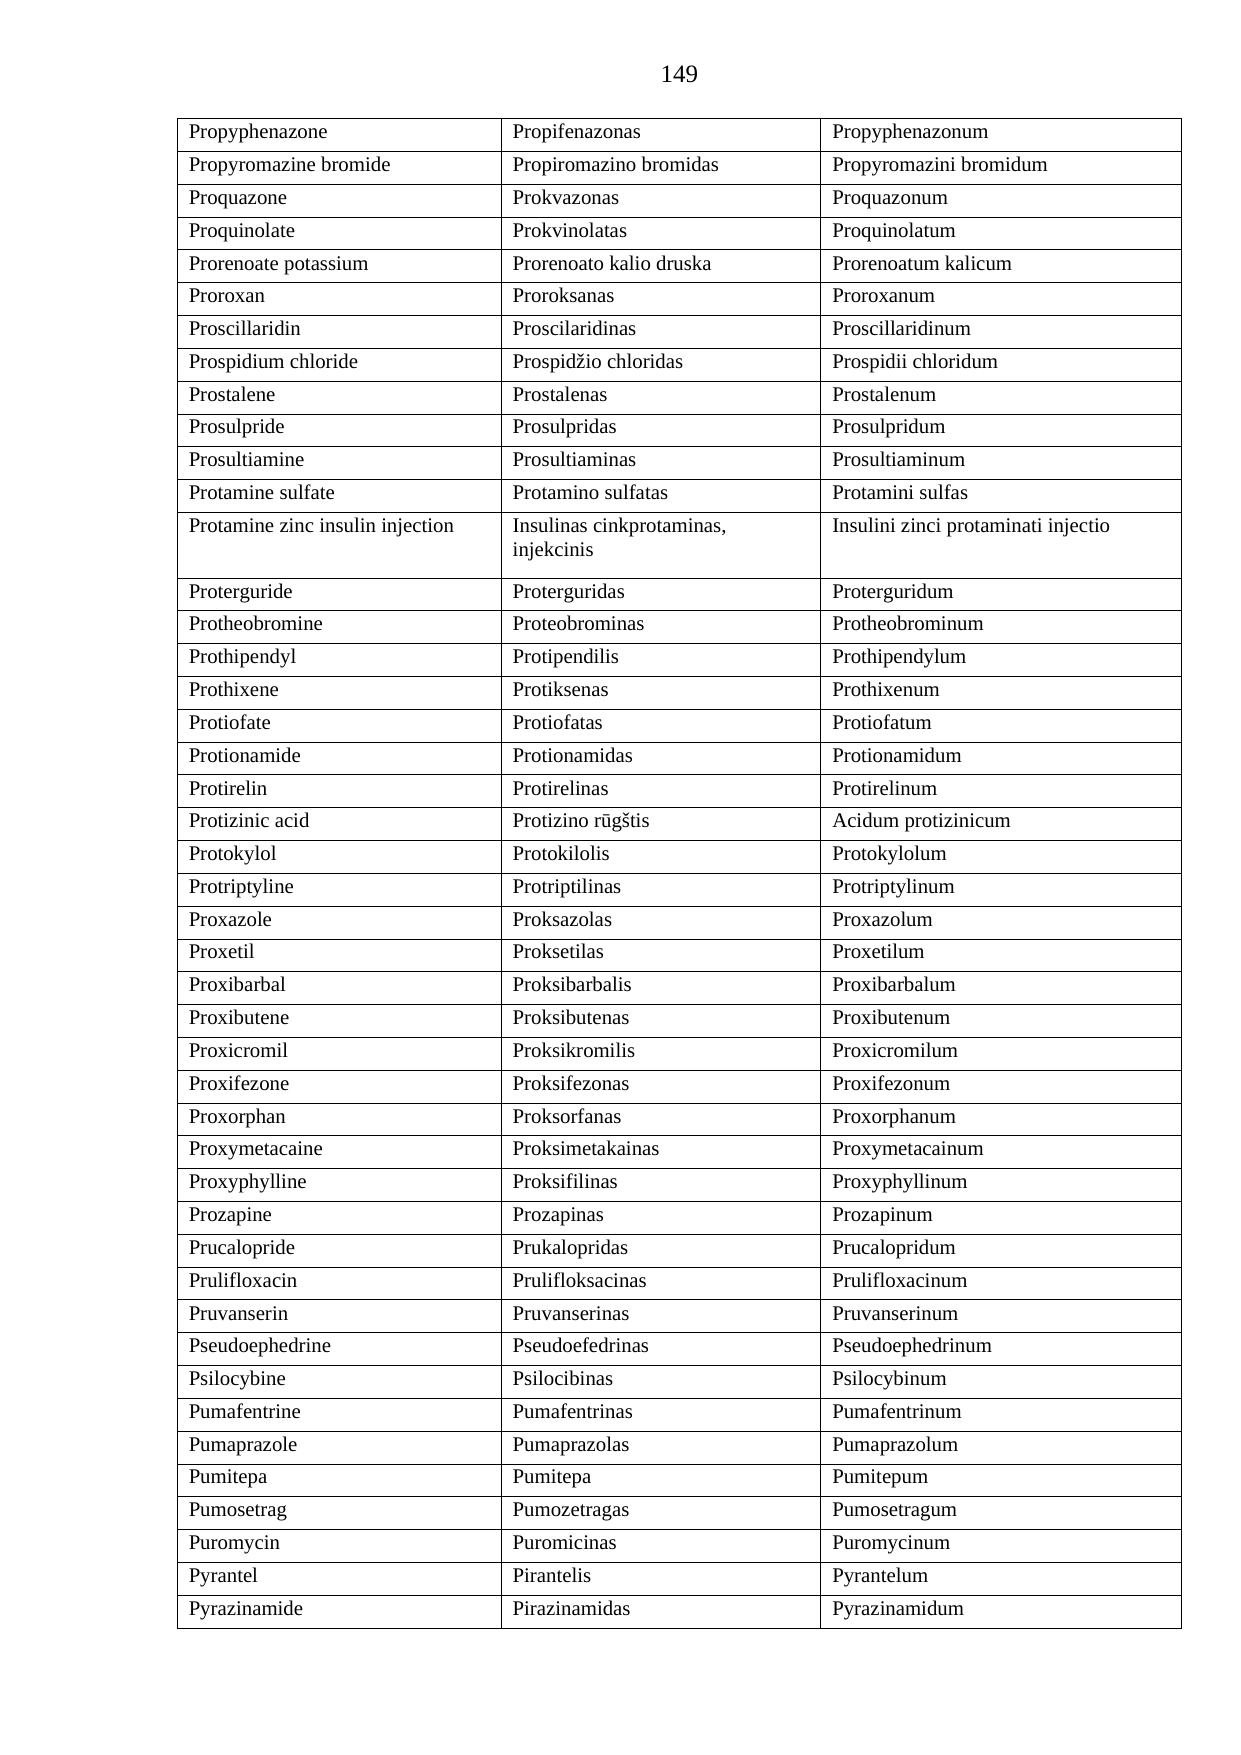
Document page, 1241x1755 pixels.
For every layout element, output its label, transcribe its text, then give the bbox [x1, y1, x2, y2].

table_cell Prosultiaminum [821, 447, 1181, 479]
table_cell Protokylolum [821, 841, 1181, 873]
table_cell Prostalenum [821, 382, 1181, 413]
table_cell Prosultiaminas [502, 447, 820, 479]
table_cell Protiofatas [502, 710, 820, 742]
table_cell Prulifloxacinum [821, 1268, 1181, 1299]
table_cell Pumafentrine [178, 1399, 501, 1431]
table_cell Proquazone [178, 185, 501, 217]
table_cell Prukalopridas [502, 1235, 820, 1267]
table_cell Acidum protizinicum [821, 808, 1181, 840]
table_cell Proksifilinas [502, 1169, 820, 1201]
table_cell Protokylol [178, 841, 501, 873]
table_cell Proxifezonum [821, 1071, 1181, 1102]
table_cell Pseudoephedrine [178, 1333, 501, 1365]
table_cell Protriptyline [178, 874, 501, 906]
table_cell Puromicinas [502, 1530, 820, 1562]
table_cell Proksibarbalis [502, 972, 820, 1004]
table_cell Propyromazine bromide [178, 152, 501, 184]
table_cell Puromycin [178, 1530, 501, 1562]
table_cell Prospidii chloridum [821, 349, 1181, 381]
table_cell Proscillaridin [178, 316, 501, 348]
table_cell Proroksanas [502, 283, 820, 315]
table_cell Prulifloxacin [178, 1268, 501, 1299]
table_cell Protirelinas [502, 775, 820, 807]
table_cell Pumaprazolum [821, 1432, 1181, 1463]
table_cell Proscilaridinas [502, 316, 820, 348]
table_cell Protizino rūgštis [502, 808, 820, 840]
table_cell Propiromazino bromidas [502, 152, 820, 184]
table_cell Pumosetrag [178, 1497, 501, 1529]
table_cell Protamino sulfatas [502, 480, 820, 512]
table_cell Protokilolis [502, 841, 820, 873]
table_cell Prosultiamine [178, 447, 501, 479]
table_cell Proksetilas [502, 940, 820, 971]
table_cell Proxibarbal [178, 972, 501, 1004]
table_cell Proquazonum [821, 185, 1181, 217]
table_cell Pyrazinamidum [821, 1596, 1181, 1627]
table_cell Proxetilum [821, 940, 1181, 971]
table_cell Pruvanserinum [821, 1300, 1181, 1332]
table_cell Proxyphyllinum [821, 1169, 1181, 1201]
table_cell Protiofatum [821, 710, 1181, 742]
table_cell Pyrazinamide [178, 1596, 501, 1627]
table_cell Psilocibinas [502, 1366, 820, 1398]
table_cell Proxymetacainum [821, 1136, 1181, 1168]
table_cell Prosulpridum [821, 415, 1181, 446]
table_cell Proxazole [178, 907, 501, 938]
table_cell Prozapinas [502, 1202, 820, 1234]
table_cell Protheobromine [178, 611, 501, 643]
table_cell Proterguride [178, 579, 501, 610]
table_cell Prothipendylum [821, 644, 1181, 676]
table_cell Pumitepa [178, 1465, 501, 1496]
table_cell Pumosetragum [821, 1497, 1181, 1529]
table_cell Prosulpridas [502, 415, 820, 446]
table_cell Proksikromilis [502, 1038, 820, 1070]
table_cell Prozapinum [821, 1202, 1181, 1234]
table_cell Prorenoate potassium [178, 250, 501, 282]
table_cell Proscillaridinum [821, 316, 1181, 348]
table_cell Proxorphan [178, 1104, 501, 1135]
table_cell Prostalenas [502, 382, 820, 413]
table_cell Proquinolate [178, 218, 501, 249]
table_cell Proksorfanas [502, 1104, 820, 1135]
table_cell Protiksenas [502, 677, 820, 709]
table_cell Protirelin [178, 775, 501, 807]
table_cell Pseudoephedrinum [821, 1333, 1181, 1365]
table_cell Prulifloksacinas [502, 1268, 820, 1299]
table_cell Proksibutenas [502, 1005, 820, 1037]
table_cell Pumafentrinas [502, 1399, 820, 1431]
table_cell Proxyphylline [178, 1169, 501, 1201]
table_cell Proxazolum [821, 907, 1181, 938]
table_cell Protriptilinas [502, 874, 820, 906]
table_cell Proksimetakainas [502, 1136, 820, 1168]
table_cell Protionamide [178, 743, 501, 774]
table_cell Propifenazonas [502, 119, 820, 151]
table_cell Pyrantelum [821, 1563, 1181, 1595]
table_cell Prosulpride [178, 415, 501, 446]
table_cell Proxymetacaine [178, 1136, 501, 1168]
table_cell Pruvanserinas [502, 1300, 820, 1332]
table_cell Pumozetragas [502, 1497, 820, 1529]
table_cell Proterguridum [821, 579, 1181, 610]
table_cell Proxibutenum [821, 1005, 1181, 1037]
table_cell Proxorphanum [821, 1104, 1181, 1135]
table_cell Propyromazini bromidum [821, 152, 1181, 184]
table_cell Protriptylinum [821, 874, 1181, 906]
table_cell Proksazolas [502, 907, 820, 938]
table_cell Prucalopride [178, 1235, 501, 1267]
table_cell Pumitepa [502, 1465, 820, 1496]
table_cell Pumaprazole [178, 1432, 501, 1463]
table_cell Protiofate [178, 710, 501, 742]
table_cell Insulini zinci protaminati injectio [821, 513, 1181, 577]
table_cell Protionamidas [502, 743, 820, 774]
table_cell Propyphenazone [178, 119, 501, 151]
table_cell Psilocybinum [821, 1366, 1181, 1398]
table_cell Proroxanum [821, 283, 1181, 315]
table_cell Proksifezonas [502, 1071, 820, 1102]
table_cell Proxifezone [178, 1071, 501, 1102]
table_cell Prospidžio chloridas [502, 349, 820, 381]
table_cell Insulinas cinkprotaminas, injekcinis [502, 513, 820, 577]
table_cell Protheobrominum [821, 611, 1181, 643]
table_cell Prucalopridum [821, 1235, 1181, 1267]
table_cell Puromycinum [821, 1530, 1181, 1562]
table_cell Protionamidum [821, 743, 1181, 774]
table_cell Proroxan [178, 283, 501, 315]
table_cell Psilocybine [178, 1366, 501, 1398]
table_cell Prothixene [178, 677, 501, 709]
table_cell Proxicromil [178, 1038, 501, 1070]
table_cell Prostalene [178, 382, 501, 413]
table_cell Proxibarbalum [821, 972, 1181, 1004]
table_cell Prokvazonas [502, 185, 820, 217]
table_cell Protamine zinc insulin injection [178, 513, 501, 577]
table_cell Pruvanserin [178, 1300, 501, 1332]
table_cell Pirantelis [502, 1563, 820, 1595]
table_cell Prospidium chloride [178, 349, 501, 381]
table_cell Pirazinamidas [502, 1596, 820, 1627]
table_cell Pumaprazolas [502, 1432, 820, 1463]
table_cell Protamine sulfate [178, 480, 501, 512]
table_cell Prorenoatum kalicum [821, 250, 1181, 282]
table_cell Proquinolatum [821, 218, 1181, 249]
table_cell Protizinic acid [178, 808, 501, 840]
table_cell Proteobrominas [502, 611, 820, 643]
table_cell Protirelinum [821, 775, 1181, 807]
table_cell Prorenoato kalio druska [502, 250, 820, 282]
table_cell Prothipendyl [178, 644, 501, 676]
table_cell Propyphenazonum [821, 119, 1181, 151]
table_cell Pumafentrinum [821, 1399, 1181, 1431]
table_cell Proxicromilum [821, 1038, 1181, 1070]
table_cell Protipendilis [502, 644, 820, 676]
table_cell Proterguridas [502, 579, 820, 610]
table_cell Pyrantel [178, 1563, 501, 1595]
table_cell Prokvinolatas [502, 218, 820, 249]
table_cell Pumitepum [821, 1465, 1181, 1496]
table_cell Prothixenum [821, 677, 1181, 709]
table_cell Prozapine [178, 1202, 501, 1234]
table_cell Pseudoefedrinas [502, 1333, 820, 1365]
table_cell Proxetil [178, 940, 501, 971]
table_cell Protamini sulfas [821, 480, 1181, 512]
table_cell Proxibutene [178, 1005, 501, 1037]
